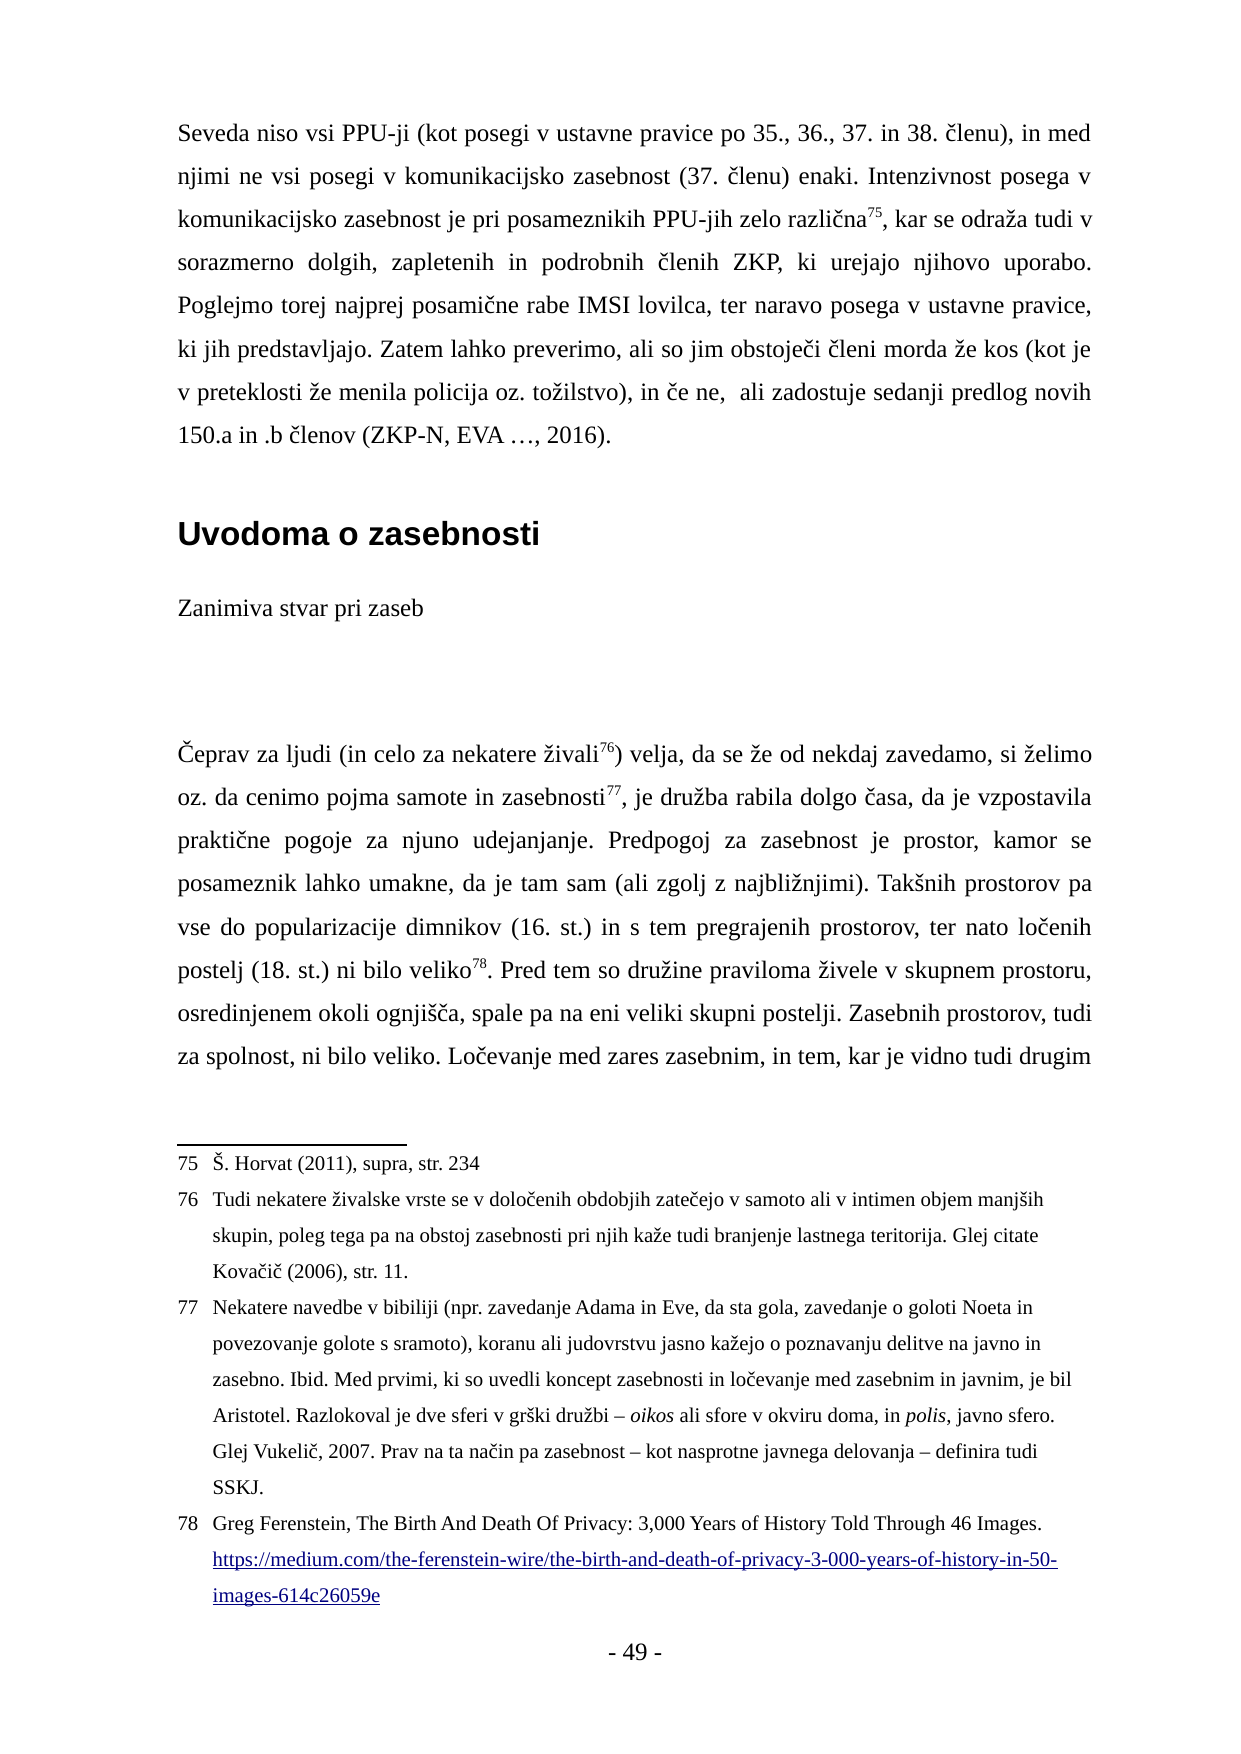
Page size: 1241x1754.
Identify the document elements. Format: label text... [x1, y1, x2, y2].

text Čeprav za ljudi (in celo za nekatere živali) velja, da se že od nekdaj zavedamo, si želimo oz. da cenimo pojma samote in zasebnosti, je družba rabila dolgo časa, da je vzpostavila praktične pogoje za njuno udejanjanje. Predpogoj za zasebnost je prostor, kamor se posameznik lahko umakne, da je tam sam (ali zgolj z najbližnjimi). Takšnih prostorov pa vse do popularizacije dimnikov (16. st.) in s tem pregrajenih prostorov, ter nato ločenih postelj (18. st.) ni bilo veliko. Pred tem so družine praviloma živele v skupnem prostoru, osredinjenem okoli ognjišča, spale pa na eni veliki skupni postelji. Zasebnih prostorov, tudi za spolnost, ni bilo veliko. Ločevanje med zares zasebnim, in tem, kar je vidno tudi drugim [177, 739, 1093, 1070]
text Tudi nekatere živalske vrste se v določenih obdobjih zatečejo v samoto ali v intimen objem manjših skupin, poleg tega pa na obstoj zasebnosti pri njih kaže tudi branjenje lastnega teritorija. Glej citate Kovačič (2006), str. 11. [177, 1187, 1093, 1283]
text Zanimiva stvar pri zaseb [177, 593, 1093, 622]
text Greg Ferenstein, The Birth And Death Of Privacy: 3,000 Years of History Told Through 46 Images. https://medium.com/the-ferenstein-wire/the-birth-and-death-of-privacy-3-000-years-of-history-in-50-images-614c26059e [177, 1511, 1093, 1607]
text Š. Horvat (2011), supra, str. 234 [177, 1151, 1093, 1175]
subtitle Uvodoma o zasebnosti [177, 514, 1093, 553]
text Nekatere navedbe v bibiliji (npr. zavedanje Adama in Eve, da sta gola, zavedanje o goloti Noeta in povezovanje golote s sramoto), koranu ali judovrstvu jasno kažejo o poznavanju delitve na javno in zasebno. Ibid. Med prvimi, ki so uvedli koncept zasebnosti in ločevanje med zasebnim in javnim, je bil Aristotel. Razlokoval je dve sferi v grški družbi – oikos ali sfore v okviru doma, in polis, javno sfero. Glej Vukelič, 2007. Prav na ta način pa zasebnost – kot nasprotne javnega delovanja – definira tudi SSKJ. [177, 1295, 1093, 1499]
text Seveda niso vsi PPU-ji (kot posegi v ustavne pravice po 35., 36., 37. in 38. členu), in med njimi ne vsi posegi v komunikacijsko zasebnost (37. členu) enaki. Intenzivnost posega v komunikacijsko zasebnost je pri posameznikih PPU-jih zelo različna, kar se odraža tudi v sorazmerno dolgih, zapletenih in podrobnih členih ZKP, ki urejajo njihovo uporabo. Poglejmo torej najprej posamične rabe IMSI lovilca, ter naravo posega v ustavne pravice, ki jih predstavljajo. Zatem lahko preverimo, ali so jim obstoječi členi morda že kos (kot je v preteklosti že menila policija oz. tožilstvo), in če ne, ali zadostuje sedanji predlog novih 150.a in .b členov (ZKP-N, EVA …, 2016). [177, 118, 1093, 449]
